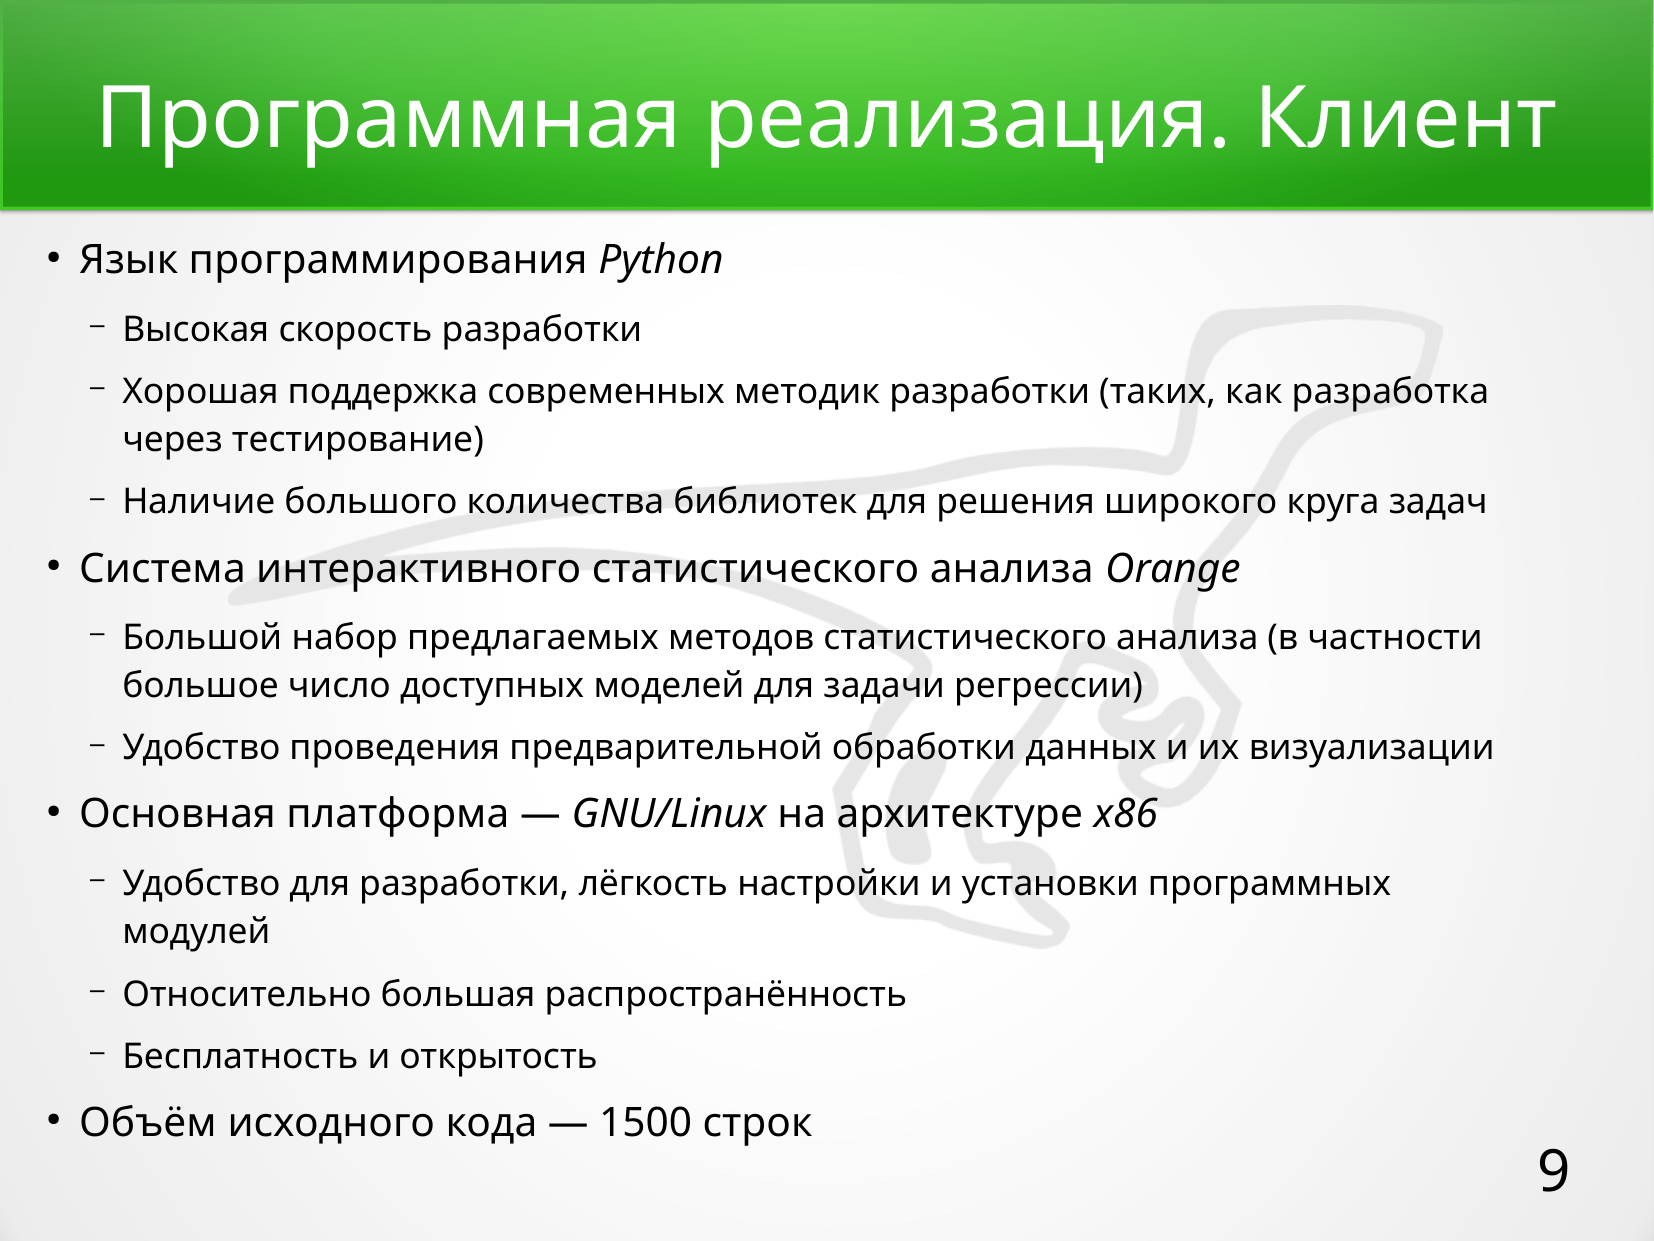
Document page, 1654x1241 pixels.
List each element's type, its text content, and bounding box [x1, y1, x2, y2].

title Программная реализация. Клиент [82, 49, 1571, 179]
list Язык программирования Python Высокая скорость разработки Хорошая поддержка современных методик разработки (таких, как разработка через тестирование) Наличие большого количества библиотек для решения широкого круга задач Система интерактивного статистического анализа Orange Большой набор предлагаемых методов статистического анализа (в частности большое число доступных моделей для задачи регрессии) Удобство проведения предварительной обработки данных и их визуализации Основная платформа — GNU/Linux на архитектуре x86 Удобство для разработки, лёгкость настройки и установки программных модулей Относительно большая распространённость Бесплатность и открытость Объём исходного кода — 1500 строк [35, 230, 1521, 1186]
